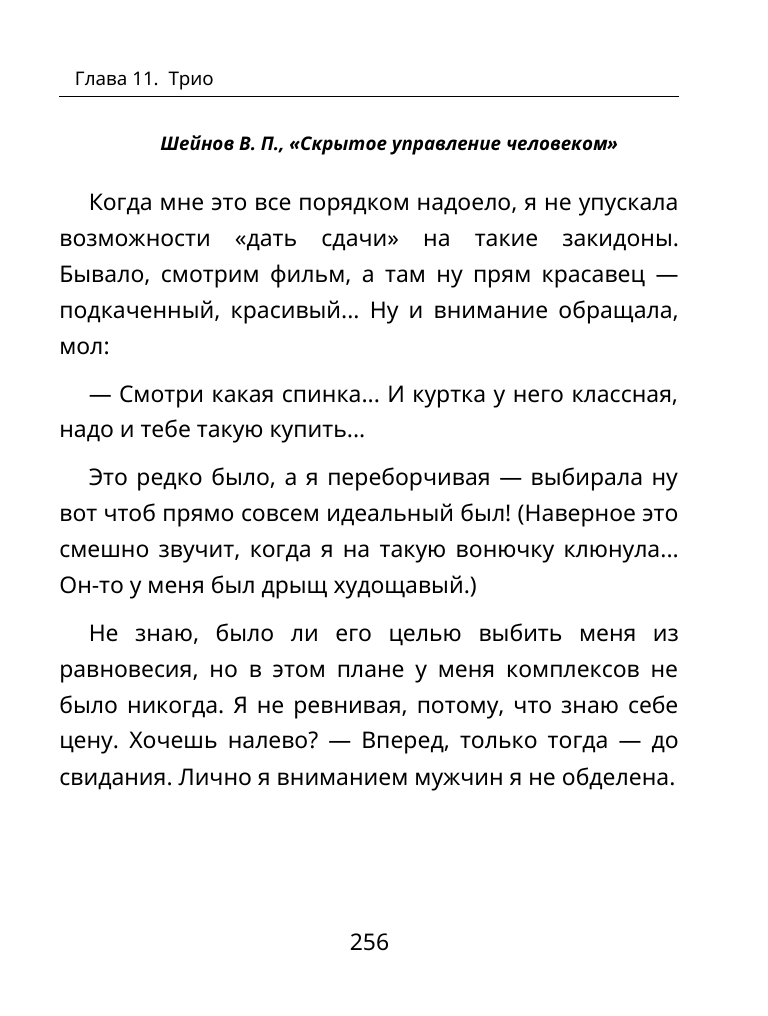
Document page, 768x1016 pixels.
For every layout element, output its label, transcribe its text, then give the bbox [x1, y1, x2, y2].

text — Смотри какая спинка... И куртка у него классная, надо и тебе такую купить... [59, 377, 679, 445]
text Шейнов В. П., «Скрытое управление человеком» [118, 126, 620, 156]
text Не знаю, было ли его целью выбить меня из равновесия, но в этом плане у меня комплексов не было никогда. Я не ревнивая, потому, что знаю себе цену. Хочешь налево? — Вперед, только тогда — до свидания. Лично я вниманием мужчин я не обделена. [59, 617, 679, 792]
text Когда мне это все порядком надоело, я не упускала возможности «дать сдачи» на такие закидоны. Бывало, смотрим фильм, а там ну прям красавец — подкаченный, красивый... Ну и внимание обращала, мол: [59, 186, 679, 361]
text Это редко было, а я переборчивая — выбирала ну вот чтоб прямо совсем идеальный был! (Наверное это смешно звучит, когда я на такую вонючку клюнула... Он-то у меня был дрыщ худощавый.) [59, 461, 679, 600]
